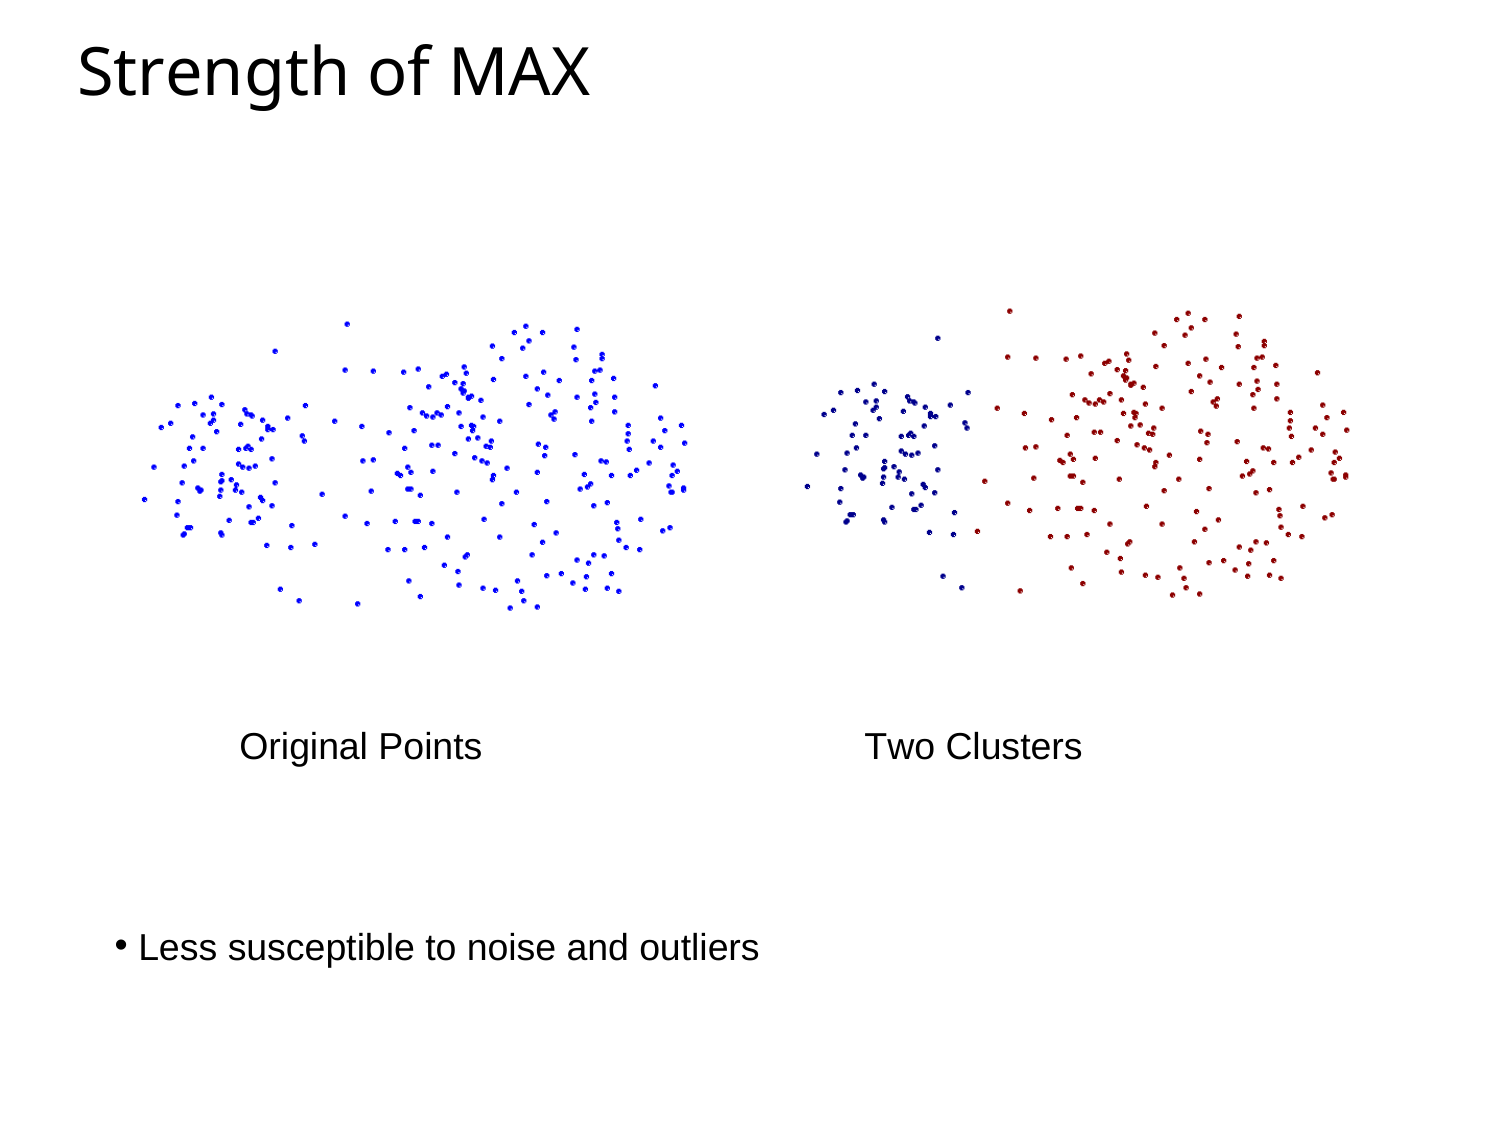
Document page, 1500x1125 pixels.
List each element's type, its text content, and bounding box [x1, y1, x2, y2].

text_box Strength of MAX [62, 24, 1421, 116]
text_box Original Points [224, 714, 700, 776]
text_box Less susceptible to noise and outliers [99, 914, 1138, 976]
picture [49, 200, 1413, 676]
text_box Two Clusters [849, 714, 1325, 776]
